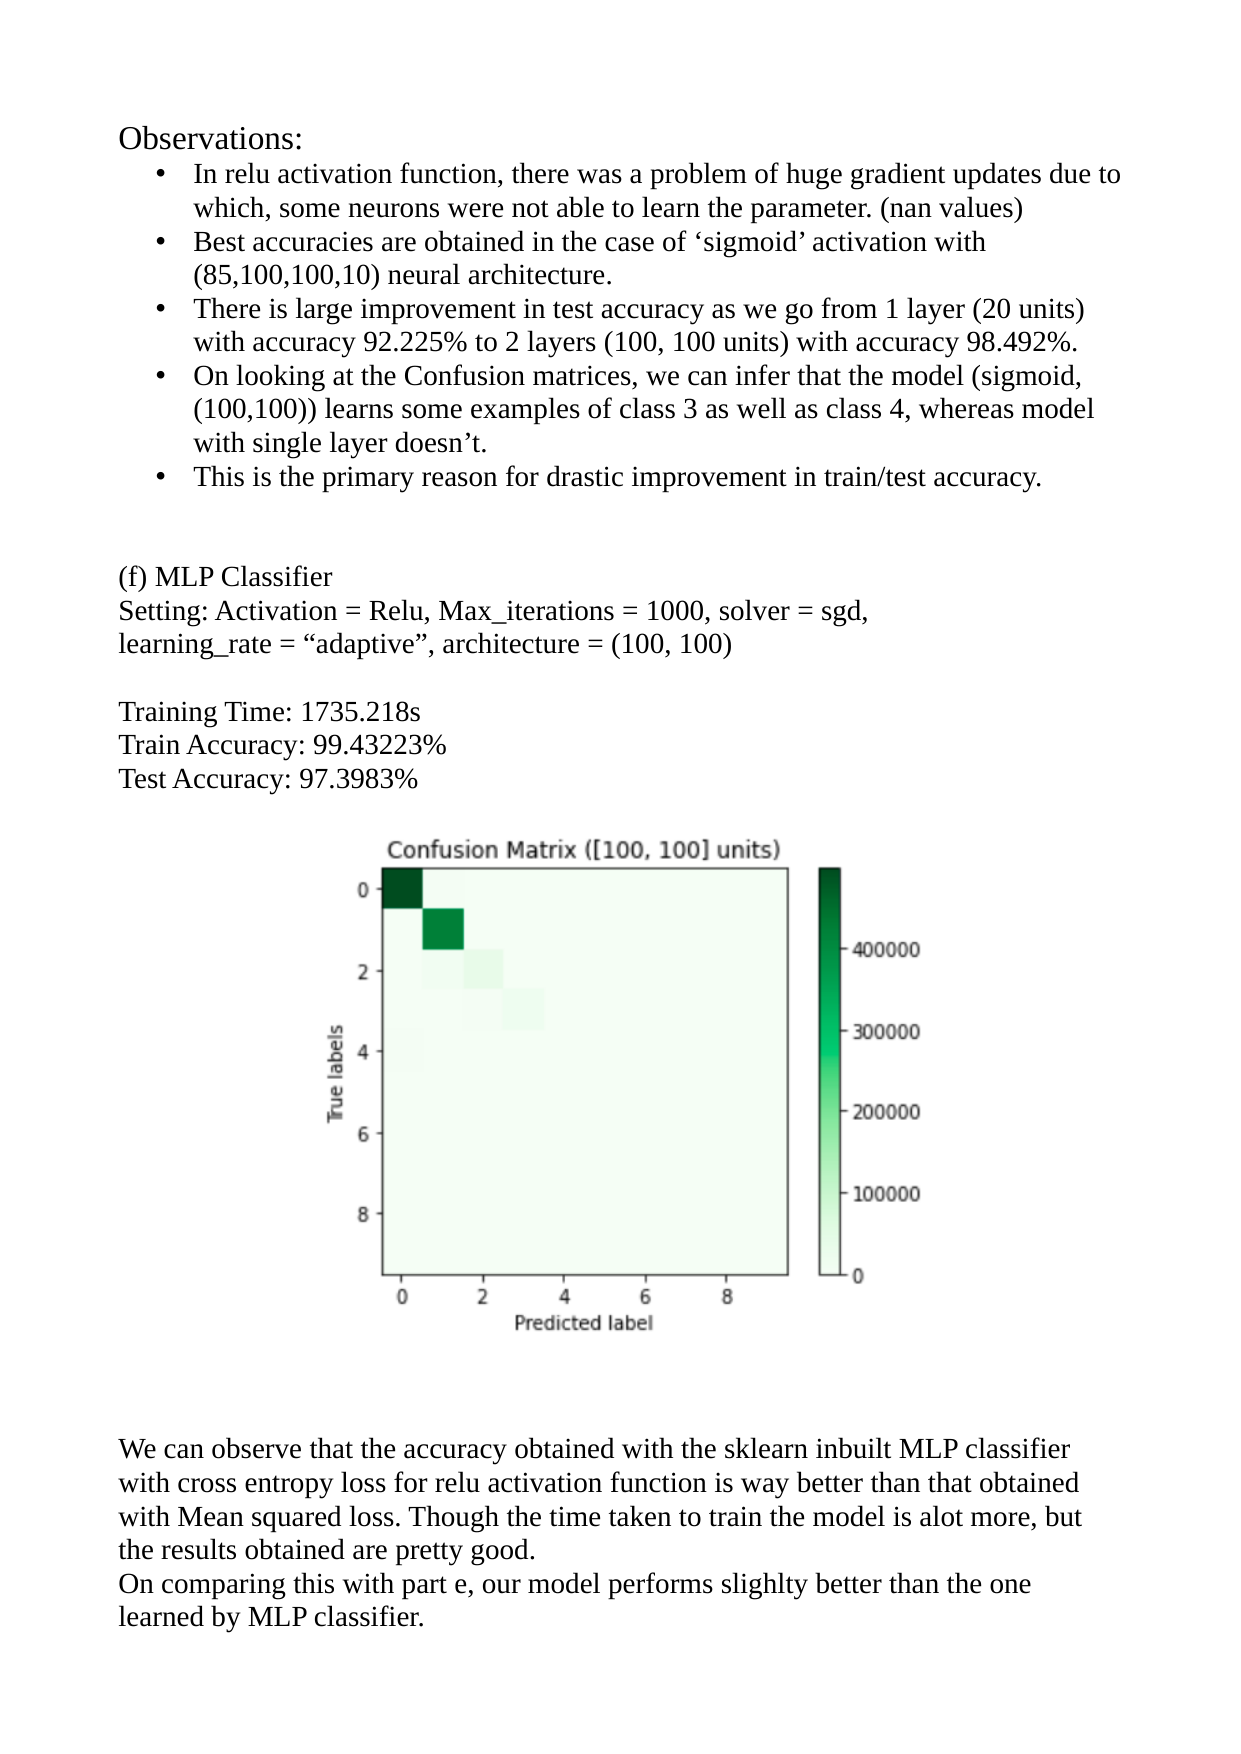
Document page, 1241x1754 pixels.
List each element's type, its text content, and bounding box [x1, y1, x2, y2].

text learning_rate = “adaptive”, architecture = (100, 100) [118, 627, 1122, 660]
picture [319, 835, 927, 1338]
list There is large improvement in test accuracy as we go from 1 layer (20 units) with accuracy 92.225% to 2 layers (100, 100 units) with accuracy 98.492%. [156, 291, 1122, 358]
text Train Accuracy: 99.43223% [118, 727, 1122, 761]
list On looking at the Confusion matrices, we can infer that the model (sigmoid, (100,100)) learns some examples of class 3 as well as class 4, whereas model with single layer doesn’t. [156, 358, 1122, 459]
list In relu activation function, there was a problem of huge gradient updates due to which, some neurons were not able to learn the parameter. (nan values) [156, 156, 1122, 224]
text Test Accuracy: 97.3983% [118, 761, 1122, 794]
list Best accuracies are obtained in the case of ‘sigmoid’ activation with (85,100,100,10) neural architecture. [156, 224, 1122, 291]
text Training Time: 1735.218s [118, 694, 1122, 727]
text Setting: Activation = Relu, Max_iterations = 1000, solver = sgd, [118, 593, 1122, 627]
list This is the primary reason for drastic improvement in train/test accuracy. [156, 459, 1122, 492]
text On comparing this with part e, our model performs slighlty better than the one learned by MLP classifier. [118, 1566, 1122, 1633]
text Observations: [118, 118, 1122, 156]
text We can observe that the accuracy obtained with the sklearn inbuilt MLP classifier with cross entropy loss for relu activation function is way better than that obtained with Mean squared loss. Though the time taken to train the model is alot more, but the results obtained are pretty good. [118, 1432, 1122, 1566]
text (f) MLP Classifier [118, 559, 1122, 593]
